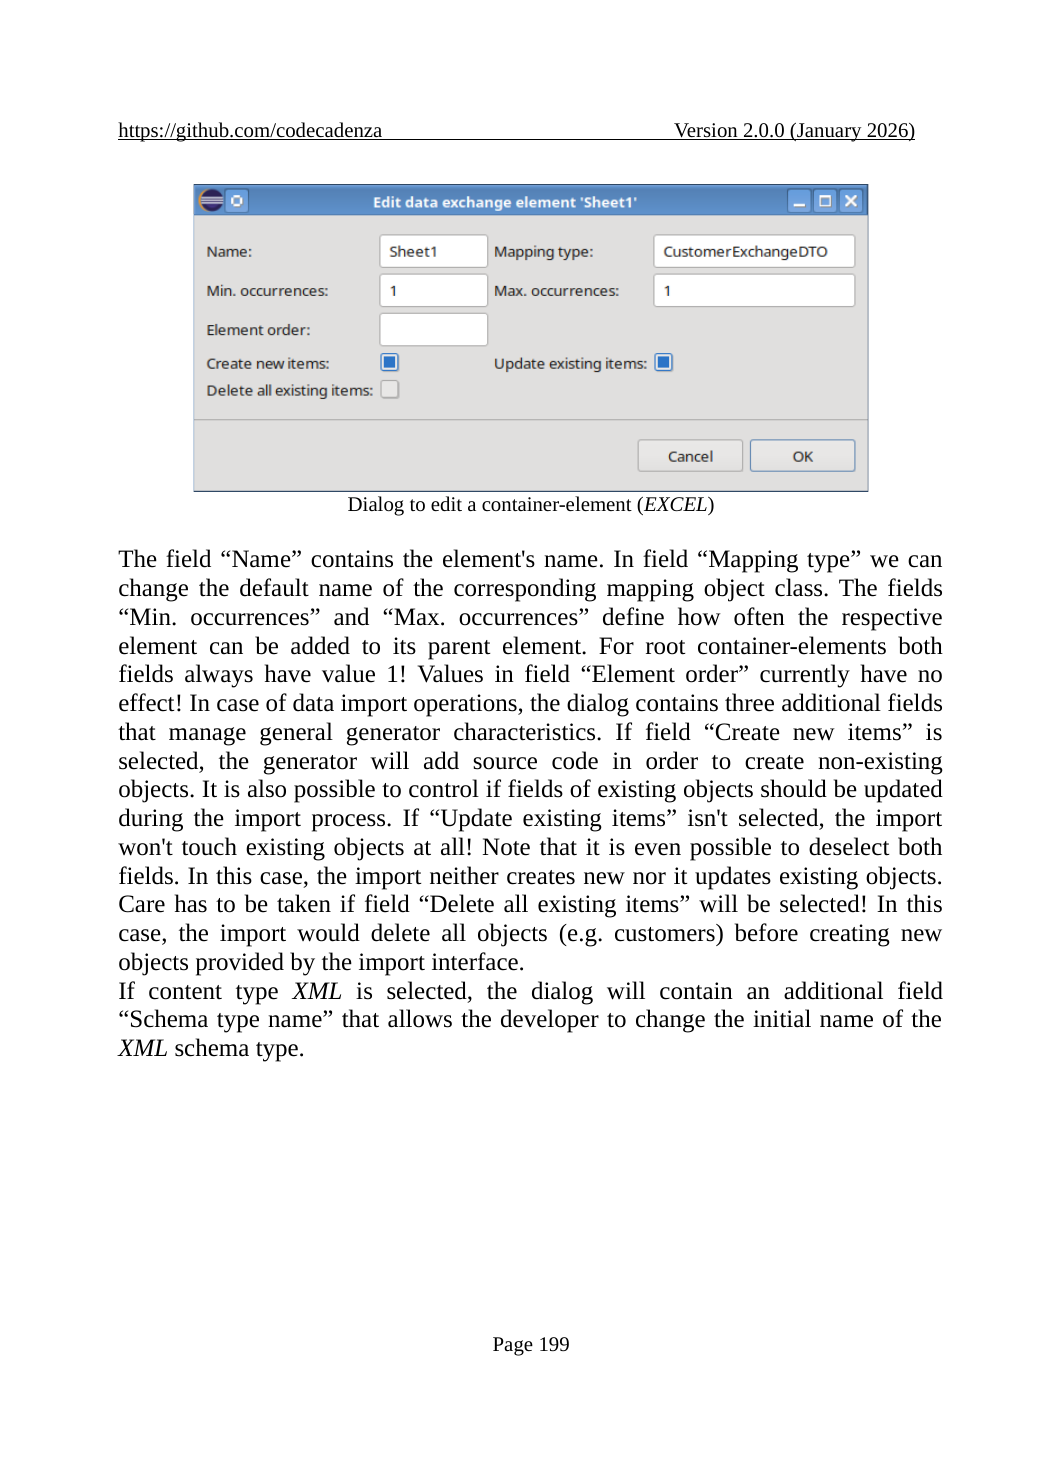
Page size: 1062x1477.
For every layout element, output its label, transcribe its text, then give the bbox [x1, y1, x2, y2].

text The field “Name” contains the element's name. In field “Mapping type” we can change the default name of the corresponding mapping object class. The fields “Min. occurrences” and “Max. occurrences” define how often the respective element can be added to its parent element. For root container-elements both fields always have value 1! Values in field “Element order” currently have no effect! In case of data import operations, the dialog contains three additional fields that manage general generator characteristics. If field “Create new items” is selected, the generator will add source code in order to create non-existing objects. It is also possible to control if fields of existing objects should be updated during the import process. If “Update existing items” isn't selected, the import won't touch existing objects at all! Note that it is even possible to deselect both fields. In this case, the import neither creates new nor it updates existing objects. Care has to be taken if field “Delete all existing items” will be selected! In this case, the import would delete all objects (e.g. customers) before creating new objects provided by the import interface. [118, 544, 944, 976]
text Dialog to edit a container-element (EXCEL) [193, 492, 868, 516]
picture [193, 184, 869, 492]
text If content type XML is selected, the dialog will contain an additional field “Schema type name” that allows the developer to change the initial name of the XML schema type. [118, 976, 944, 1062]
